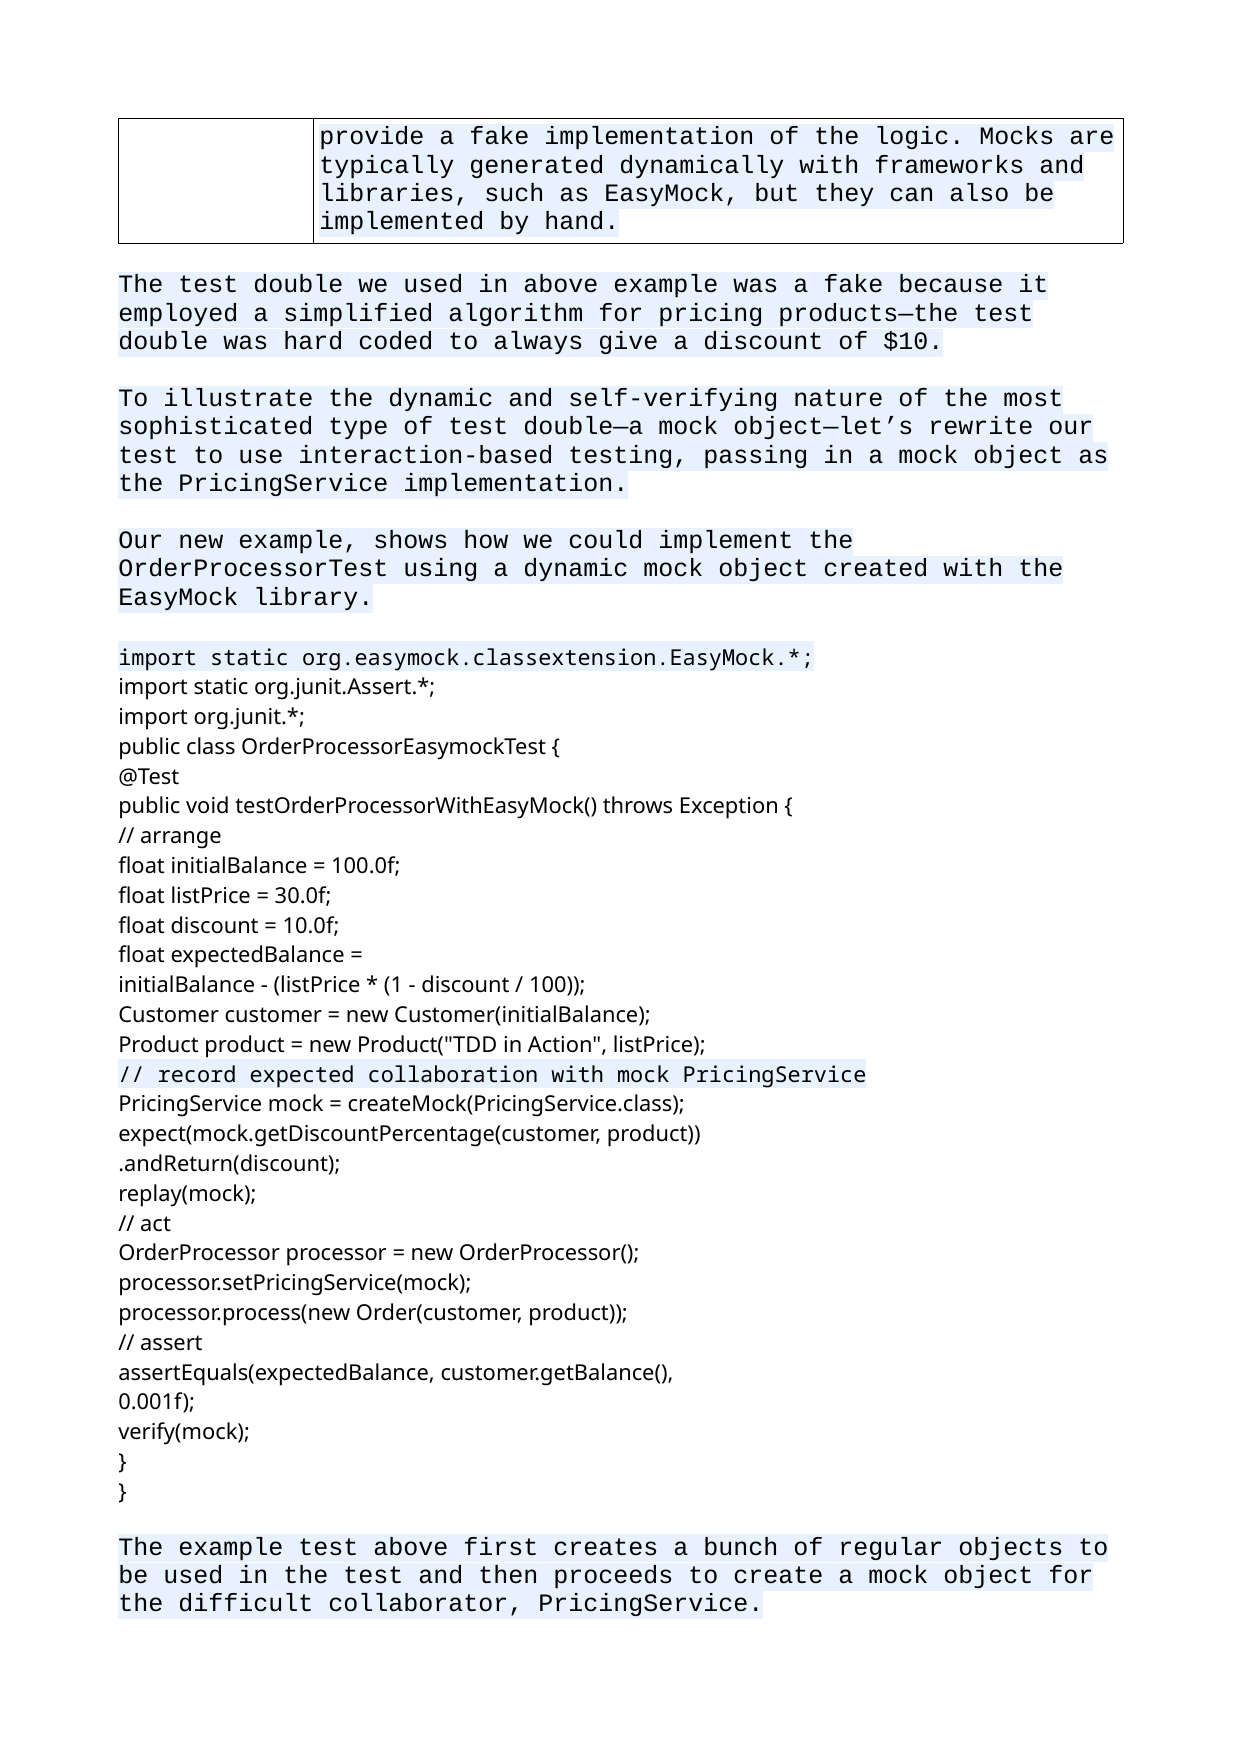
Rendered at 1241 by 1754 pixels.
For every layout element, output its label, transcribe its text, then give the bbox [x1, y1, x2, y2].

text assertEquals(expectedBalance, customer.getBalance(), [118, 1356, 1122, 1386]
text import static org.junit.Assert.*; [118, 671, 1122, 701]
table_cell provide a fake implementation of the logic. Mocks are typically generated dynamically with frameworks and libraries, such as EasyMock, but they can also be implemented by hand. [314, 119, 1123, 243]
text expect(mock.getDiscountPercentage(customer, product)) [118, 1118, 1122, 1148]
text processor.setPricingService(mock); [118, 1267, 1122, 1297]
text float expectedBalance = [118, 939, 1122, 969]
text initialBalance - (listPrice * (1 - discount / 100)); [118, 969, 1122, 999]
text public class OrderProcessorEasymockTest { [118, 731, 1122, 761]
text The test double we used in above example was a fake because it employed a simplified algorithm for pricing products—the test double was hard coded to always give a discount of $10. [118, 272, 1122, 357]
text @Test [118, 761, 1122, 790]
text Product product = new Product("TDD in Action", listPrice); [118, 1029, 1122, 1058]
text .andReturn(discount); [118, 1148, 1122, 1178]
text 0.001f); [118, 1386, 1122, 1416]
text processor.process(new Order(customer, product)); [118, 1297, 1122, 1327]
text // arrange [118, 820, 1122, 850]
text import static org.easymock.classextension.EasyMock.*; [118, 641, 1122, 671]
text // assert [118, 1327, 1122, 1356]
text float discount = 10.0f; [118, 909, 1122, 939]
text float initialBalance = 100.0f; [118, 850, 1122, 880]
text // act [118, 1207, 1122, 1237]
text Our new example, shows how we could implement the OrderProcessorTest using a dynamic mock object created with the EasyMock library. [118, 528, 1122, 613]
text } [118, 1446, 1122, 1476]
text import org.junit.*; [118, 701, 1122, 731]
text The example test above first creates a bunch of regular objects to be used in the test and then proceeds to create a mock object for the difficult collaborator, PricingService. [118, 1534, 1122, 1619]
text replay(mock); [118, 1178, 1122, 1207]
text float listPrice = 30.0f; [118, 880, 1122, 909]
text } [118, 1476, 1122, 1505]
text OrderProcessor processor = new OrderProcessor(); [118, 1237, 1122, 1267]
text To illustrate the dynamic and self-verifying nature of the most sophisticated type of test double—a mock object—let’s rewrite our test to use interaction-based testing, passing in a mock object as the PricingService implementation. [118, 386, 1122, 499]
text public void testOrderProcessorWithEasyMock() throws Exception { [118, 790, 1122, 820]
text verify(mock); [118, 1416, 1122, 1446]
table_cell [119, 119, 313, 243]
text // record expected collaboration with mock PricingService [118, 1058, 1122, 1088]
text Customer customer = new Customer(initialBalance); [118, 999, 1122, 1029]
text PricingService mock = createMock(PricingService.class); [118, 1088, 1122, 1118]
